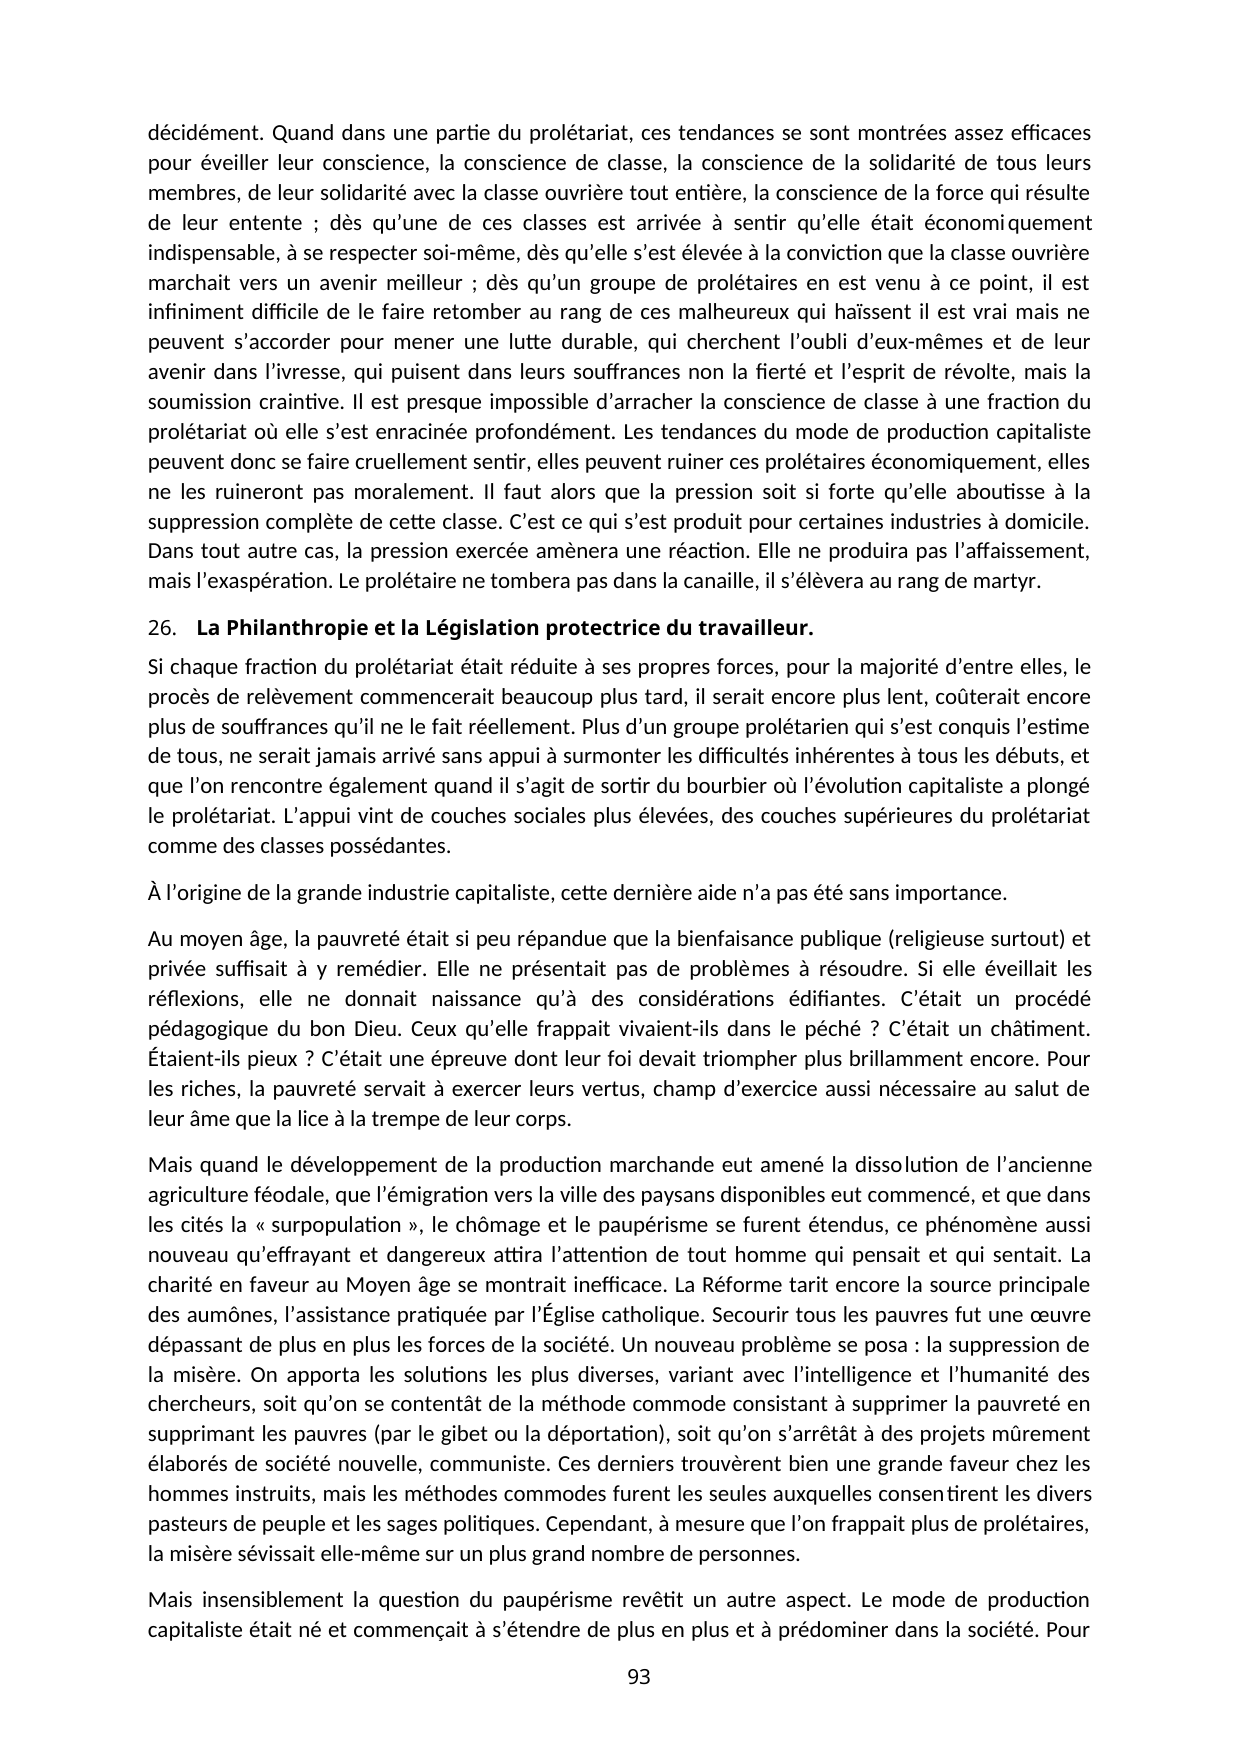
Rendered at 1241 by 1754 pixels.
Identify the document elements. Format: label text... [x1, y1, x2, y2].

text À l’origine de la grande industrie capitaliste, cette dernière aide n’a pas été sans importance. [148, 878, 1093, 906]
text Mais insensiblement la question du paupérisme revêtit un autre aspect. Le mode de production capitaliste était né et commençait à s’étendre de plus en plus et à prédominer dans la société. Pour [148, 1586, 1093, 1643]
text Mais quand le développement de la production marchande eut amené la disso­lution de l’ancienne agriculture féodale, que l’émigration vers la ville des paysans disponibles eut commencé, et que dans les cités la « surpopulation », le chômage et le paupérisme se furent étendus, ce phénomène aussi nouveau qu’effrayant et dange­reux attira l’attention de tout homme qui pensait et qui sentait. La charité en faveur au Moyen âge se montrait inefficace. La Réforme tarit encore la source principale des aumônes, l’assistance pratiquée par l’Église catholique. Secourir tous les pauvres fut une œuvre dépassant de plus en plus les forces de la société. Un nouveau problème se posa : la suppression de la misère. On apporta les solutions les plus diverses, variant avec l’intelligence et l’humanité des chercheurs, soit qu’on se contentât de la méthode commode consistant à supprimer la pauvreté en supprimant les pauvres (par le gibet ou la déportation), soit qu’on s’arrêtât à des projets mûrement élaborés de société nouvelle, communiste. Ces derniers trouvèrent bien une grande faveur chez les hommes instruits, mais les méthodes commodes furent les seules auxquelles consen­tirent les divers pasteurs de peuple et les sages politiques. Cependant, à mesure que l’on frappait plus de prolétaires, la misère sévissait elle-même sur un plus grand nombre de personnes. [148, 1150, 1093, 1567]
text Si chaque fraction du prolétariat était réduite à ses propres forces, pour la majorité d’entre elles, le procès de relèvement commencerait beaucoup plus tard, il serait encore plus lent, coûterait encore plus de souffrances qu’il ne le fait réellement. Plus d’un groupe prolétarien qui s’est conquis l’estime de tous, ne serait jamais arrivé sans appui à surmonter les difficultés inhérentes à tous les débuts, et que l’on rencontre également quand il s’agit de sortir du bourbier où l’évolution capitaliste a plongé le prolétariat. L’appui vint de couches sociales plus élevées, des couches supérieures du prolétariat comme des classes possédantes. [148, 652, 1093, 859]
subtitle La Philanthropie et la Législation protectrice du travailleur. [148, 613, 1093, 642]
text Au moyen âge, la pauvreté était si peu répandue que la bienfaisance publique (religieuse surtout) et privée suffisait à y remédier. Elle ne présentait pas de problè­mes à résoudre. Si elle éveillait les réflexions, elle ne donnait naissance qu’à des considérations édifiantes. C’était un procédé pédagogique du bon Dieu. Ceux qu’elle frappait vivaient-ils dans le péché ? C’était un châtiment. Étaient-ils pieux ? C’était une épreuve dont leur foi devait triompher plus brillamment encore. Pour les riches, la pauvreté servait à exercer leurs vertus, champ d’exercice aussi nécessaire au salut de leur âme que la lice à la trempe de leur corps. [148, 924, 1093, 1132]
text décidément. Quand dans une partie du prolétariat, ces tendances se sont montrées assez efficaces pour éveiller leur conscience, la con­science de classe, la conscience de la solidarité de tous leurs membres, de leur solidarité avec la classe ouvrière tout entière, la conscience de la force qui résulte de leur entente ; dès qu’une de ces classes est arrivée à sentir qu’elle était économi­quement indispensable, à se respecter soi-même, dès qu’elle s’est élevée à la conviction que la classe ouvrière marchait vers un avenir meilleur ; dès qu’un groupe de prolétaires en est venu à ce point, il est infiniment difficile de le faire retomber au rang de ces malheureux qui haïssent il est vrai mais ne peuvent s’accorder pour mener une lutte durable, qui cherchent l’oubli d’eux-mêmes et de leur avenir dans l’ivresse, qui puisent dans leurs souffrances non la fierté et l’esprit de révolte, mais la soumission craintive. Il est presque impossible d’arracher la conscience de classe à une fraction du prolétariat où elle s’est enracinée profondément. Les tendances du mode de production capitaliste peuvent donc se faire cruellement sentir, elles peuvent ruiner ces prolétaires économiquement, elles ne les ruineront pas moralement. Il faut alors que la pression soit si forte qu’elle aboutisse à la suppression complète de cette classe. C’est ce qui s’est produit pour certaines industries à domicile. Dans tout autre cas, la pression exercée amènera une réaction. Elle ne produira pas l’affaissement, mais l’exaspération. Le prolétaire ne tombera pas dans la canaille, il s’élèvera au rang de martyr. [148, 118, 1093, 594]
